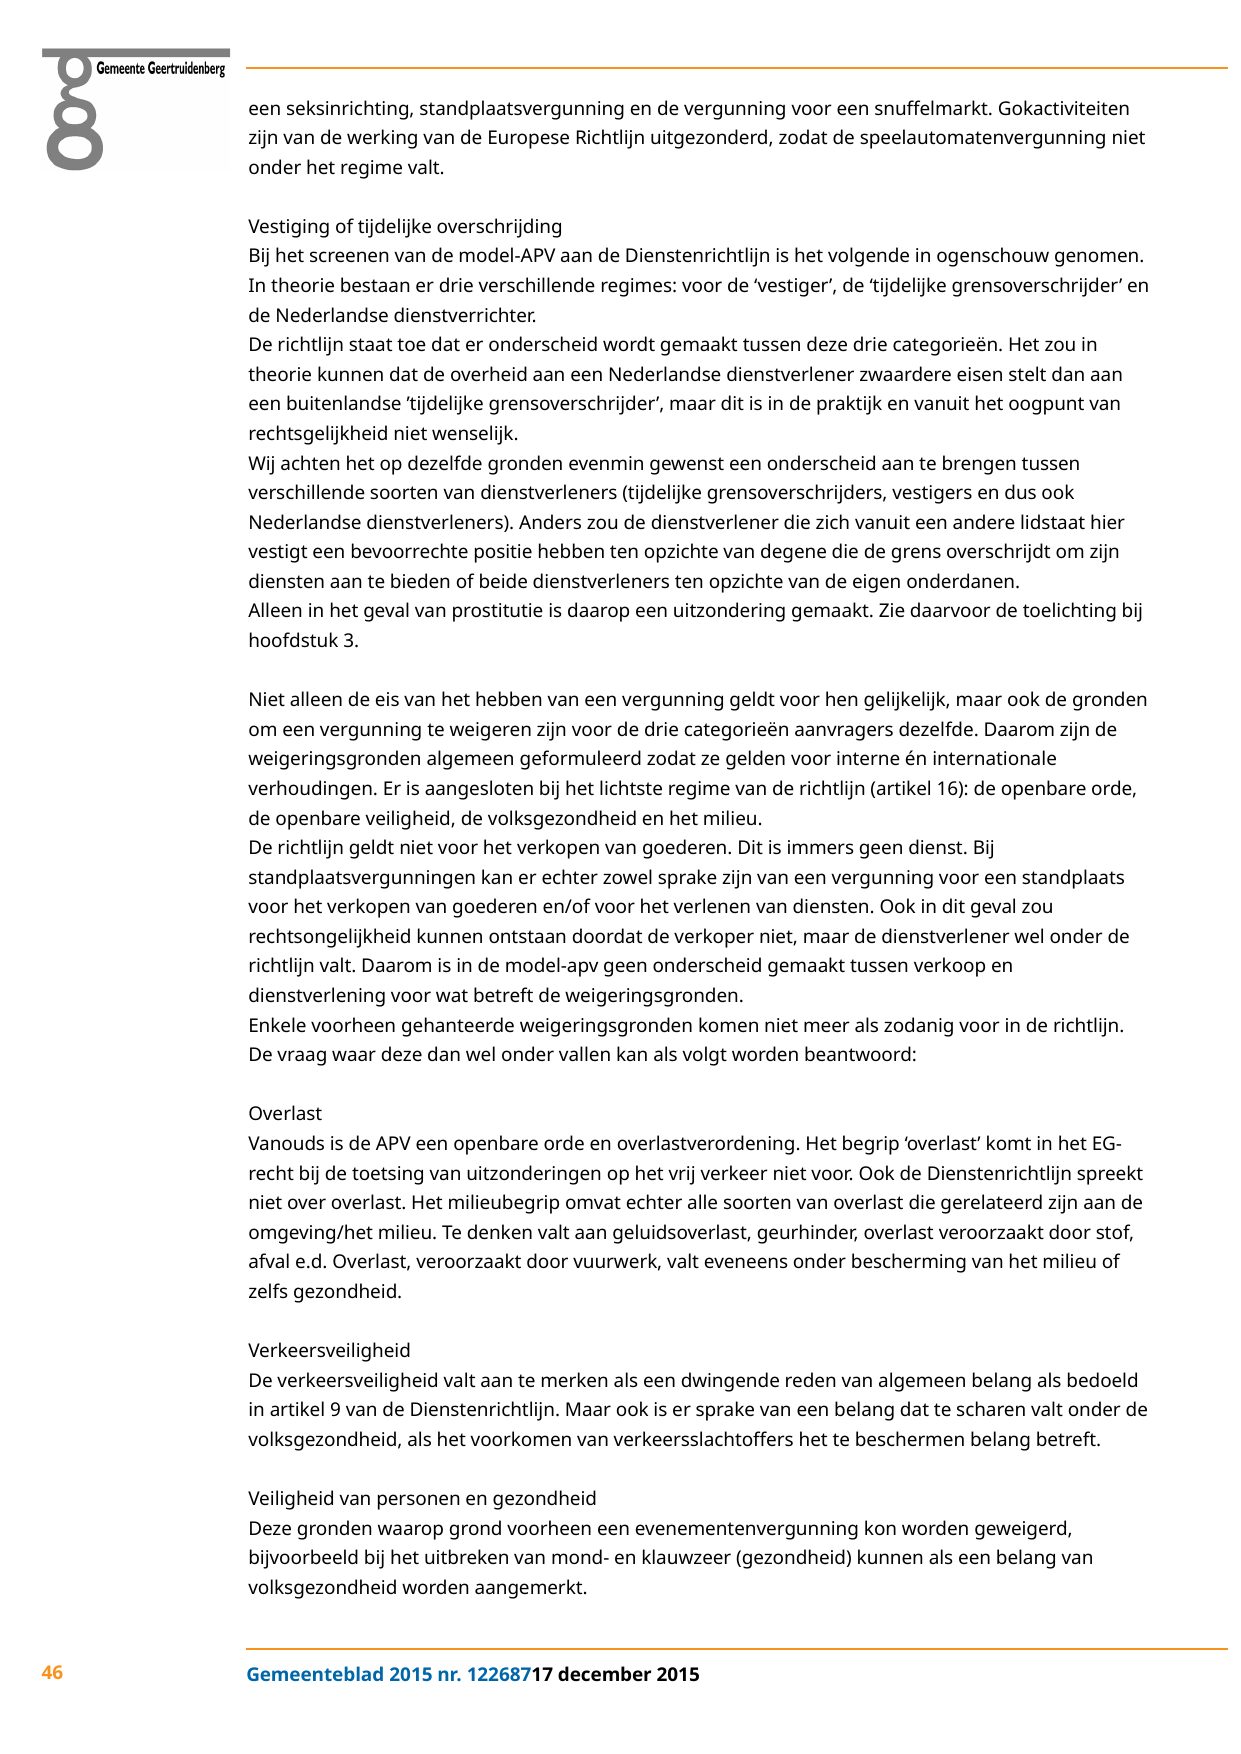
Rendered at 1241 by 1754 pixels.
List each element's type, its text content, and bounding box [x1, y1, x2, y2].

text Vestiging of tijdelijke overschrijding [248, 213, 1152, 239]
text Deze gronden waarop grond voorheen een evenementenvergunning kon worden geweigerd, bijvoorbeeld bij het uitbreken van mond- en klauwzeer (gezondheid) kunnen als een belang van volksgezondheid worden aangemerkt. [248, 1515, 1152, 1600]
text Niet alleen de eis van het hebben van een vergunning geldt voor hen gelijkelijk, maar ook de gronden om een vergunning te weigeren zijn voor de drie categorieën aanvragers dezelfde. Daarom zijn de weigeringsgronden algemeen geformuleerd zodat ze gelden voor interne én internationale verhoudingen. Er is aangesloten bij het lichtste regime van de richtlijn (artikel 16): de openbare orde, de openbare veiligheid, de volksgezondheid en het milieu. [248, 686, 1152, 831]
text Alleen in het geval van prostitutie is daarop een uitzondering gemaakt. Zie daarvoor de toelichting bij hoofdstuk 3. [248, 598, 1152, 653]
text Enkele voorheen gehanteerde weigeringsgronden komen niet meer als zodanig voor in de richtlijn. De vraag waar deze dan wel onder vallen kan als volgt worden beantwoord: [248, 1012, 1152, 1067]
text De richtlijn staat toe dat er onderscheid wordt gemaakt tussen deze drie categorieën. Het zou in theorie kunnen dat de overheid aan een Nederlandse dienstverlener zwaardere eisen stelt dan aan een buitenlandse ’tijdelijke grensoverschrijder’, maar dit is in de praktijk en vanuit het oogpunt van rechtsgelijkheid niet wenselijk. [248, 331, 1152, 446]
text Overlast [248, 1101, 1152, 1126]
text Bij het screenen van de model-APV aan de Dienstenrichtlijn is het volgende in ogenschouw genomen. In theorie bestaan er drie verschillende regimes: voor de ‘vestiger’, de ‘tijdelijke grensoverschrijder’ en de Nederlandse dienstverrichter. [248, 243, 1152, 328]
text De richtlijn geldt niet voor het verkopen van goederen. Dit is immers geen dienst. Bij standplaatsvergunningen kan er echter zowel sprake zijn van een vergunning voor een standplaats voor het verkopen van goederen en/of voor het verlenen van diensten. Ook in dit geval zou rechtsongelijkheid kunnen ontstaan doordat de verkoper niet, maar de dienstverlener wel onder de richtlijn valt. Daarom is in de model-apv geen onderscheid gemaakt tussen verkoop en dienstverlening voor wat betreft de weigeringsgronden. [248, 834, 1152, 1008]
text De verkeersveiligheid valt aan te merken als een dwingende reden van algemeen belang als bedoeld in artikel 9 van de Dienstenrichtlijn. Maar ook is er sprake van een belang dat te scharen valt onder de volksgezondheid, als het voorkomen van verkeersslachtoffers het te beschermen belang betreft. [248, 1367, 1152, 1452]
text Vanouds is de APV een openbare orde en overlastverordening. Het begrip ‘overlast’ komt in het EG-recht bij de toetsing van uitzonderingen op het vrij verkeer niet voor. Ook de Dienstenrichtlijn spreekt niet over overlast. Het milieubegrip omvat echter alle soorten van overlast die gerelateerd zijn aan de omgeving/het milieu. Te denken valt aan geluidsoverlast, geurhinder, overlast veroorzaakt door stof, afval e.d. Overlast, veroorzaakt door vuurwerk, valt eveneens onder bescherming van het milieu of zelfs gezondheid. [248, 1130, 1152, 1304]
text een seksinrichting, standplaatsvergunning en de vergunning voor een snuffelmarkt. Gokactiviteiten zijn van de werking van de Europese Richtlijn uitgezonderd, zodat de speelautomatenvergunning niet onder het regime valt. [248, 95, 1152, 180]
text Verkeersveiligheid [248, 1337, 1152, 1363]
text Veiligheid van personen en gezondheid [248, 1485, 1152, 1511]
picture [41, 47, 231, 172]
text Wij achten het op dezelfde gronden evenmin gewenst een onderscheid aan te brengen tussen verschillende soorten van dienstverleners (tijdelijke grensoverschrijders, vestigers en dus ook Nederlandse dienstverleners). Anders zou de dienstverlener die zich vanuit een andere lidstaat hier vestigt een bevoorrechte positie hebben ten opzichte van degene die de grens overschrijdt om zijn diensten aan te bieden of beide dienstverleners ten opzichte van de eigen onderdanen. [248, 450, 1152, 594]
